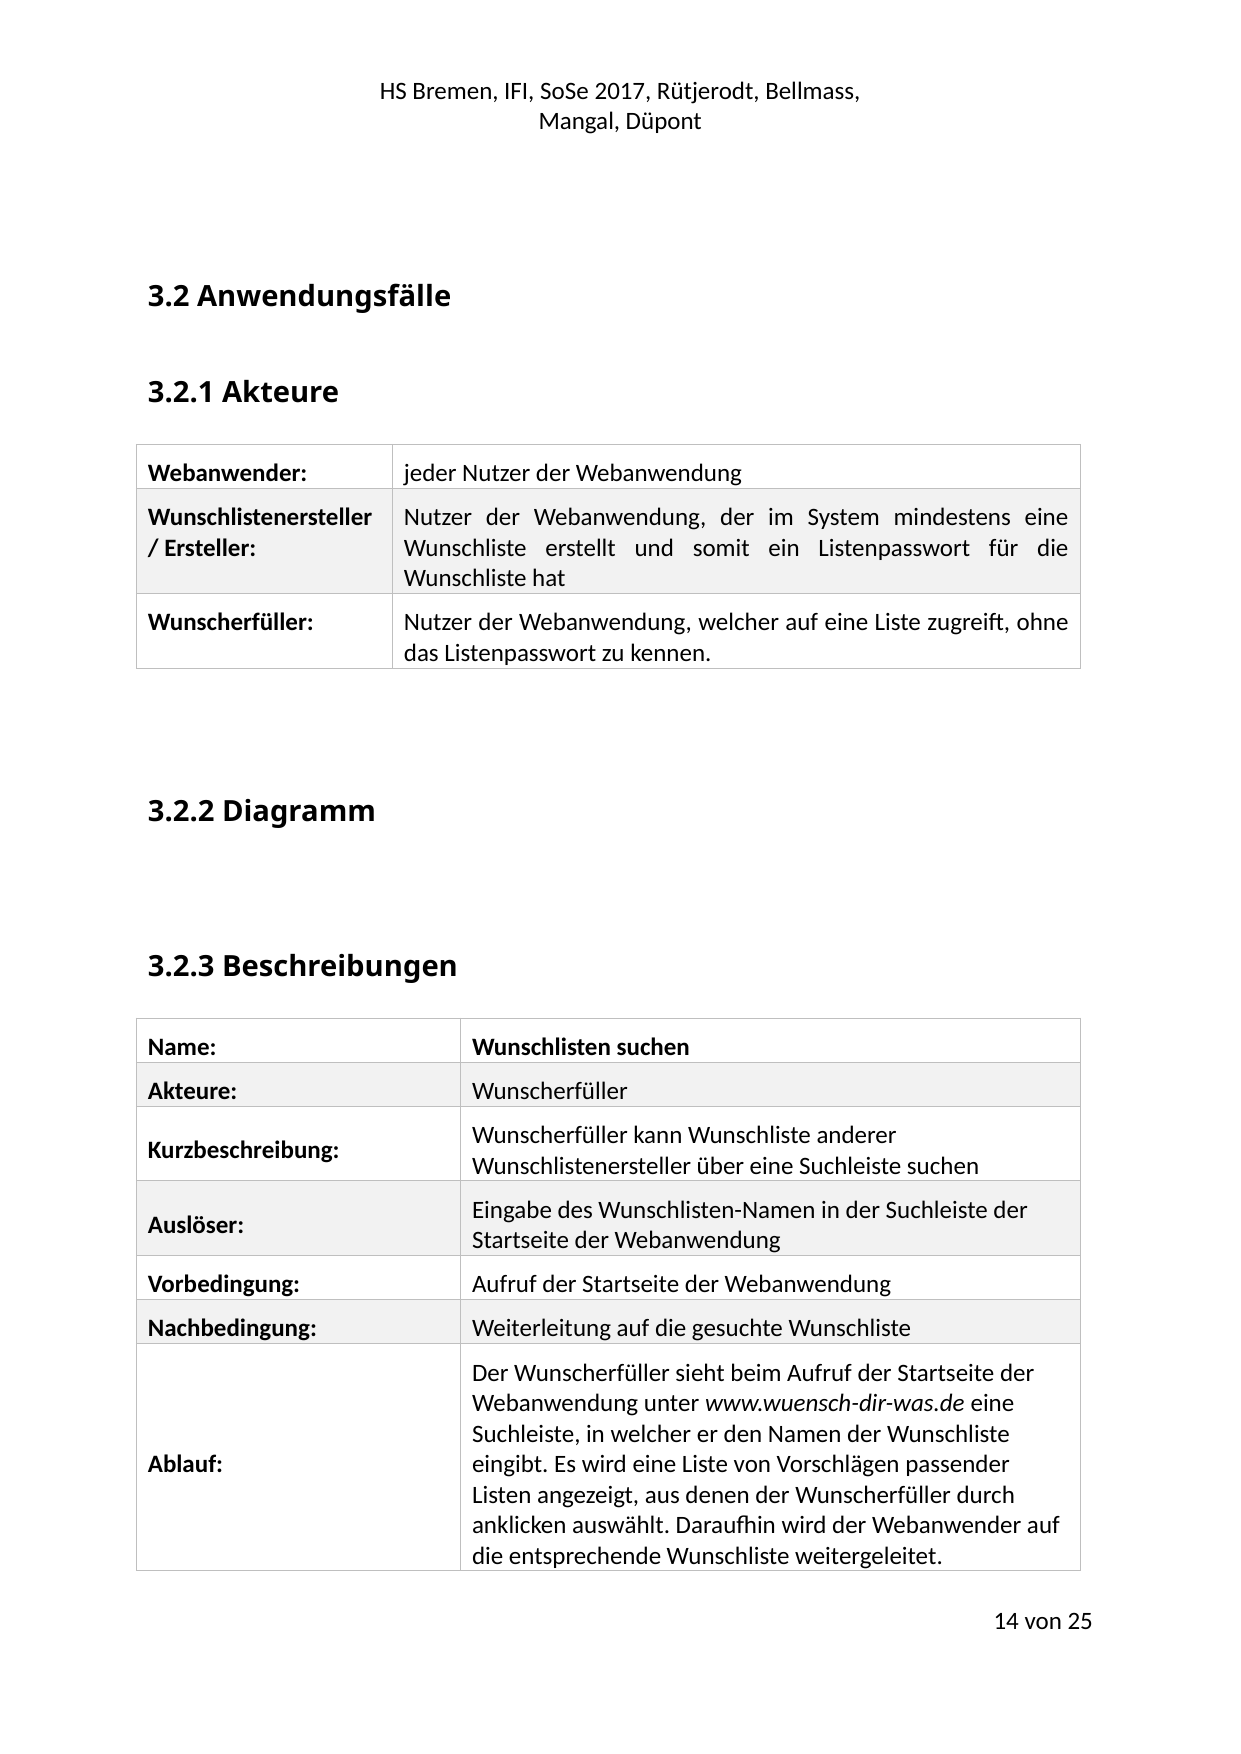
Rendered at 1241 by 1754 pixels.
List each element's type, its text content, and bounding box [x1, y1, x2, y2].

table_cell Akteure: [137, 1063, 460, 1106]
table_header Wunschlisten suchen [461, 1019, 1080, 1062]
table_cell Aufruf der Startseite der Webanwendung [461, 1256, 1080, 1299]
table_cell Ablauf: [137, 1344, 460, 1570]
table_cell Nutzer der Webanwendung, welcher auf eine Liste zugreift, ohne das Listenpasswort zu kennen. [393, 594, 1080, 667]
table_cell Wunscherfüller kann Wunschliste anderer Wunschlistenersteller über eine Suchleiste suchen [461, 1107, 1080, 1180]
subtitle 3.2 Anwendungsfälle [148, 275, 1093, 314]
table_cell Eingabe des Wunschlisten-Namen in der Suchleiste der Startseite der Webanwendung [461, 1181, 1080, 1255]
subtitle 3.2.3 Beschreibungen [148, 946, 1093, 985]
table_header Name: [137, 1019, 460, 1062]
table_cell Wunscherfüller: [137, 594, 392, 667]
table_cell Nachbedingung: [137, 1300, 460, 1343]
subtitle 3.2.2 Diagramm [148, 791, 1093, 830]
table_cell Wunscherfüller [461, 1063, 1080, 1106]
table_cell Vorbedingung: [137, 1256, 460, 1299]
table_cell Auslöser: [137, 1181, 460, 1255]
table_header Webanwender: [137, 445, 392, 488]
table_cell Wunschlistenersteller/ Ersteller: [137, 489, 392, 593]
table_cell Kurzbeschreibung: [137, 1107, 460, 1180]
table_header jeder Nutzer der Webanwendung [393, 445, 1080, 488]
table_cell Der Wunscherfüller sieht beim Aufruf der Startseite der Webanwendung unter www.wuensch-dir-was.de eine Suchleiste, in welcher er den Namen der Wunschliste eingibt. Es wird eine Liste von Vorschlägen passender Listen angezeigt, aus denen der Wunscherfüller durch anklicken auswählt. Daraufhin wird der Webanwender auf die entsprechende Wunschliste weitergeleitet. [461, 1344, 1080, 1570]
table_cell Nutzer der Webanwendung, der im System mindestens eine Wunschliste erstellt und somit ein Listenpasswort für die Wunschliste hat [393, 489, 1080, 593]
table_cell Weiterleitung auf die gesuchte Wunschliste [461, 1300, 1080, 1343]
subtitle 3.2.1 Akteure [148, 372, 1093, 411]
